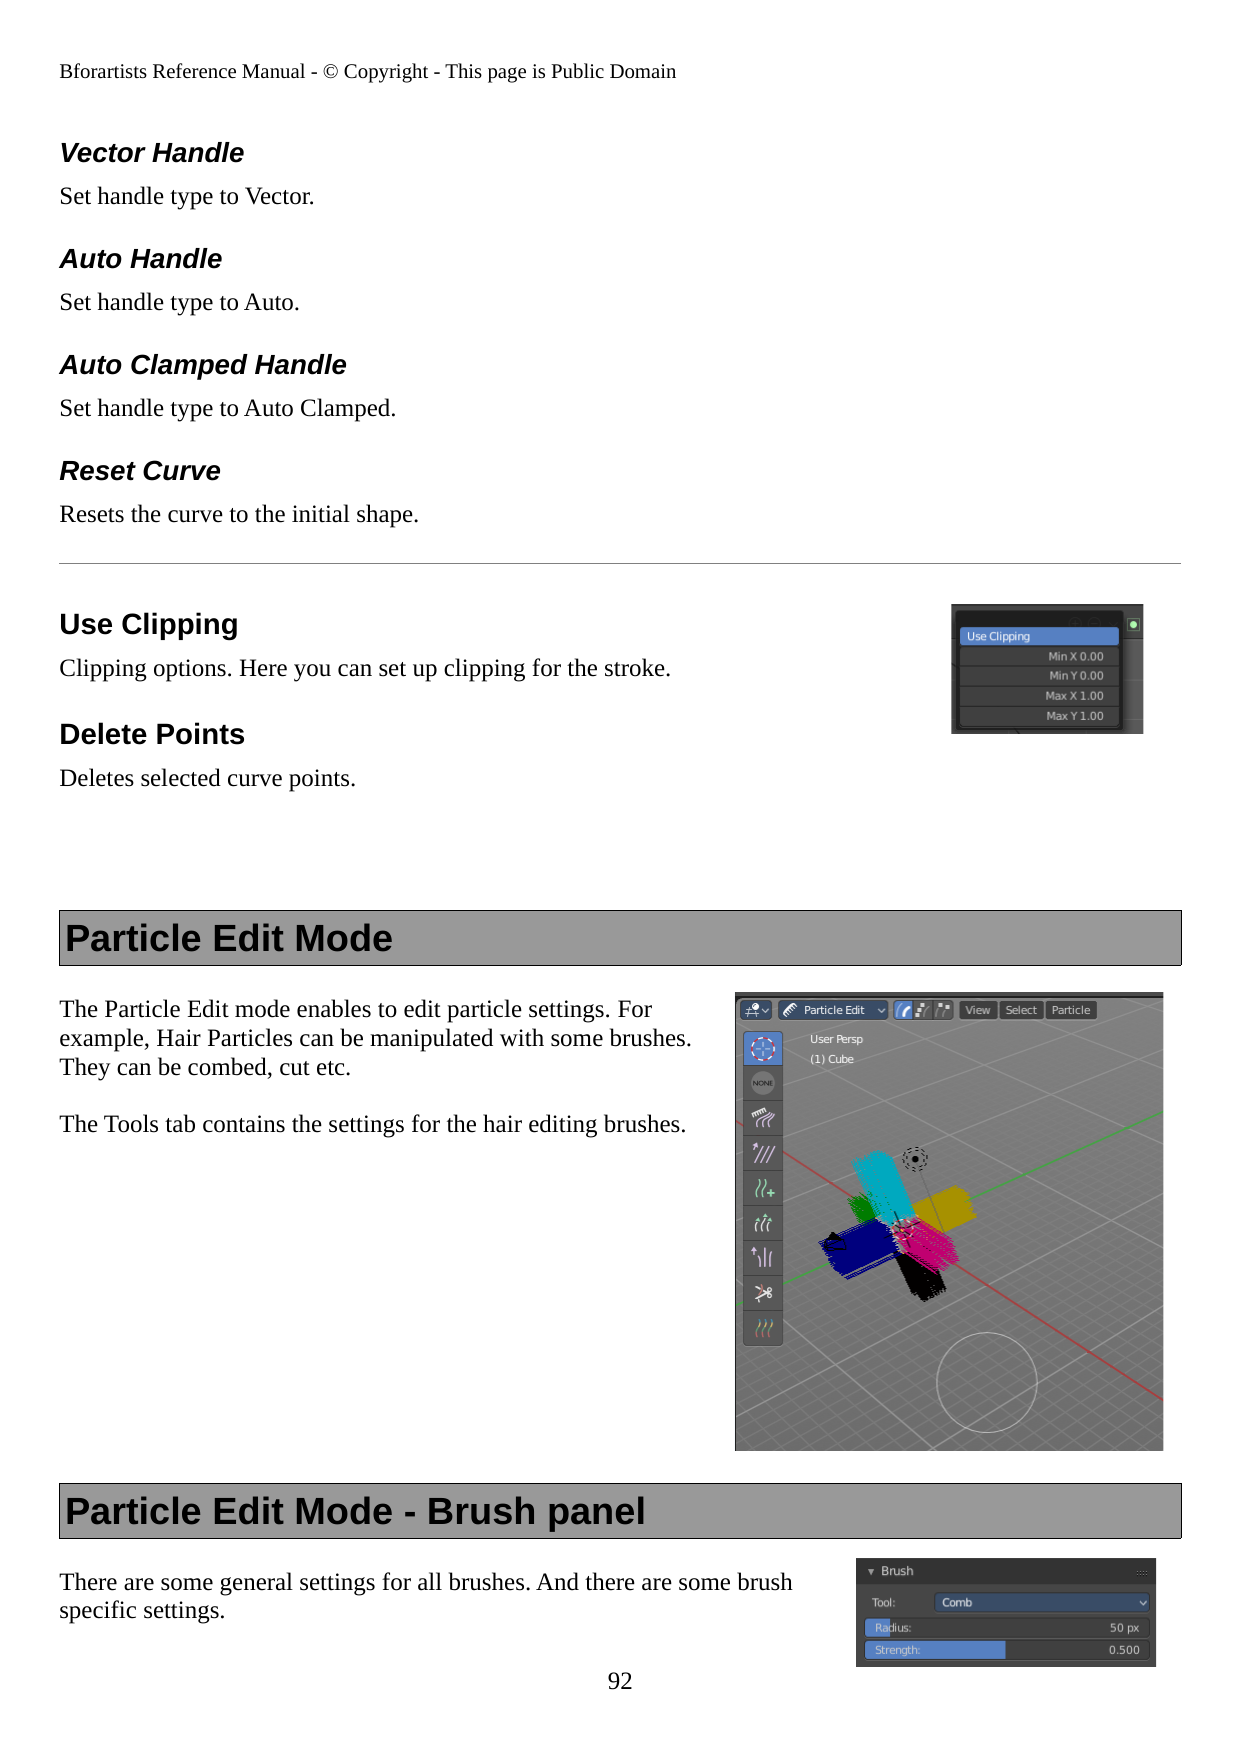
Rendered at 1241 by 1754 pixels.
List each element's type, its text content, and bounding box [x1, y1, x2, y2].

text Resets the curve to the initial shape. [59, 499, 1181, 528]
text Deletes selected curve points. [59, 763, 1181, 792]
table_header Particle Edit Mode - Brush panel [60, 1484, 1181, 1538]
picture [951, 604, 1144, 734]
text The Particle Edit mode enables to edit particle settings. For example, Hair Particles can be manipulated with some brushes. They can be combed, cut etc. [59, 994, 734, 1080]
text There are some general settings for all brushes. And there are some brush specific settings. [59, 1567, 856, 1624]
picture [734, 992, 1164, 1451]
subtitle Delete Points [59, 717, 1181, 750]
subtitle Auto Handle [59, 243, 1181, 274]
text Set handle type to Vector. [59, 181, 1181, 210]
subtitle Auto Clamped Handle [59, 348, 1181, 380]
text Set handle type to Auto Clamped. [59, 393, 1181, 422]
subtitle Vector Handle [59, 137, 1181, 168]
text Set handle type to Auto. [59, 287, 1181, 316]
subtitle Reset Curve [59, 454, 1181, 486]
text The Tools tab contains the settings for the hair editing brushes. [59, 1109, 734, 1138]
picture [856, 1558, 1157, 1667]
text Clipping options. Here you can set up clipping for the stroke. [59, 653, 951, 682]
subtitle [1144, 607, 1181, 640]
subtitle Use Clipping [59, 607, 951, 640]
table_header Particle Edit Mode [60, 911, 1181, 965]
